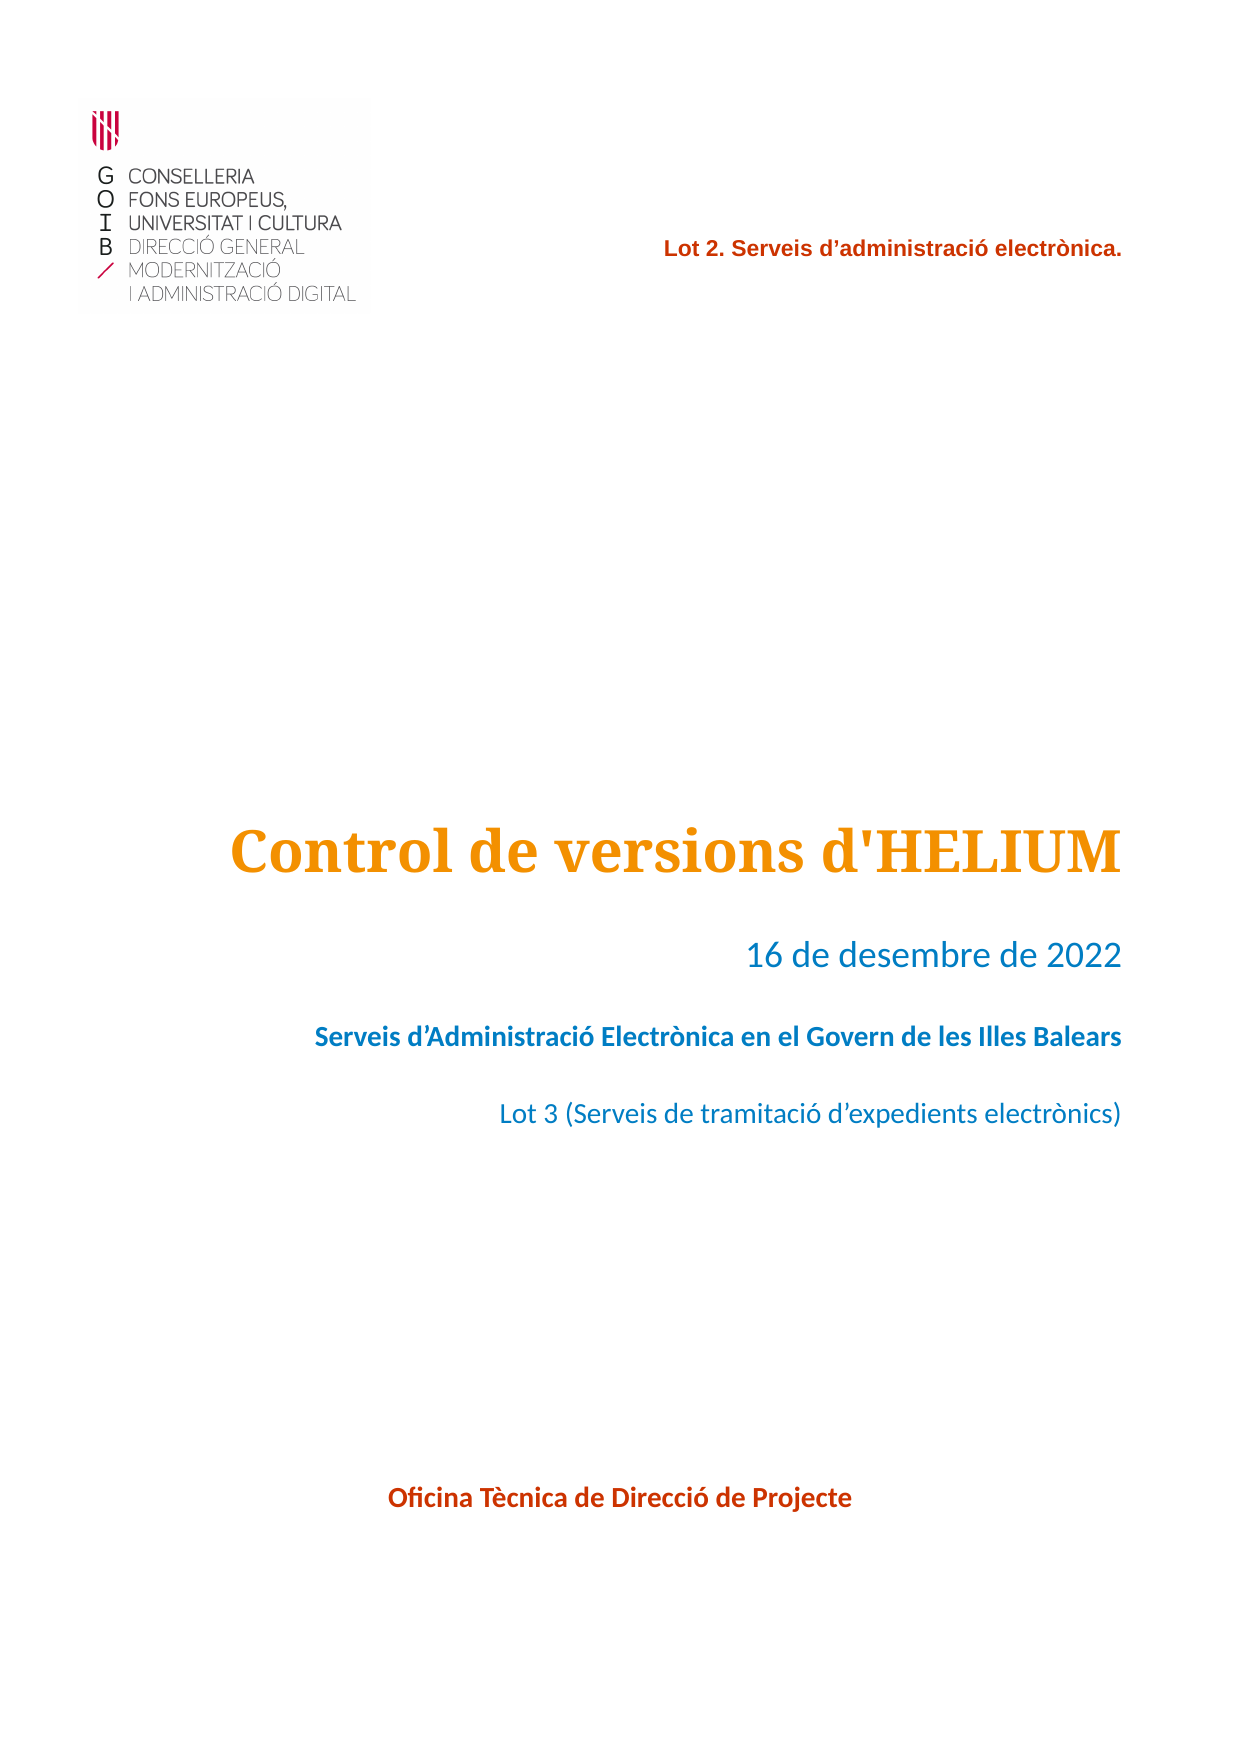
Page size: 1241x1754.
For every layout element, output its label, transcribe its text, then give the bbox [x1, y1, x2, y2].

text Lot 3 (Serveis de tramitació d’expedients electrònics) [118, 1095, 1122, 1130]
text Lot 2. Serveis d’administració electrònica. [371, 232, 1122, 263]
text Oficina Tècnica de Direcció de Projecte [118, 1479, 1122, 1515]
picture [77, 98, 371, 314]
text Serveis d’Administració Electrònica en el Govern de les Illes Balears [118, 1018, 1122, 1053]
text Control de versions d'HELIUM [118, 810, 1122, 889]
text 16 de desembre de 2022 [118, 931, 1122, 977]
